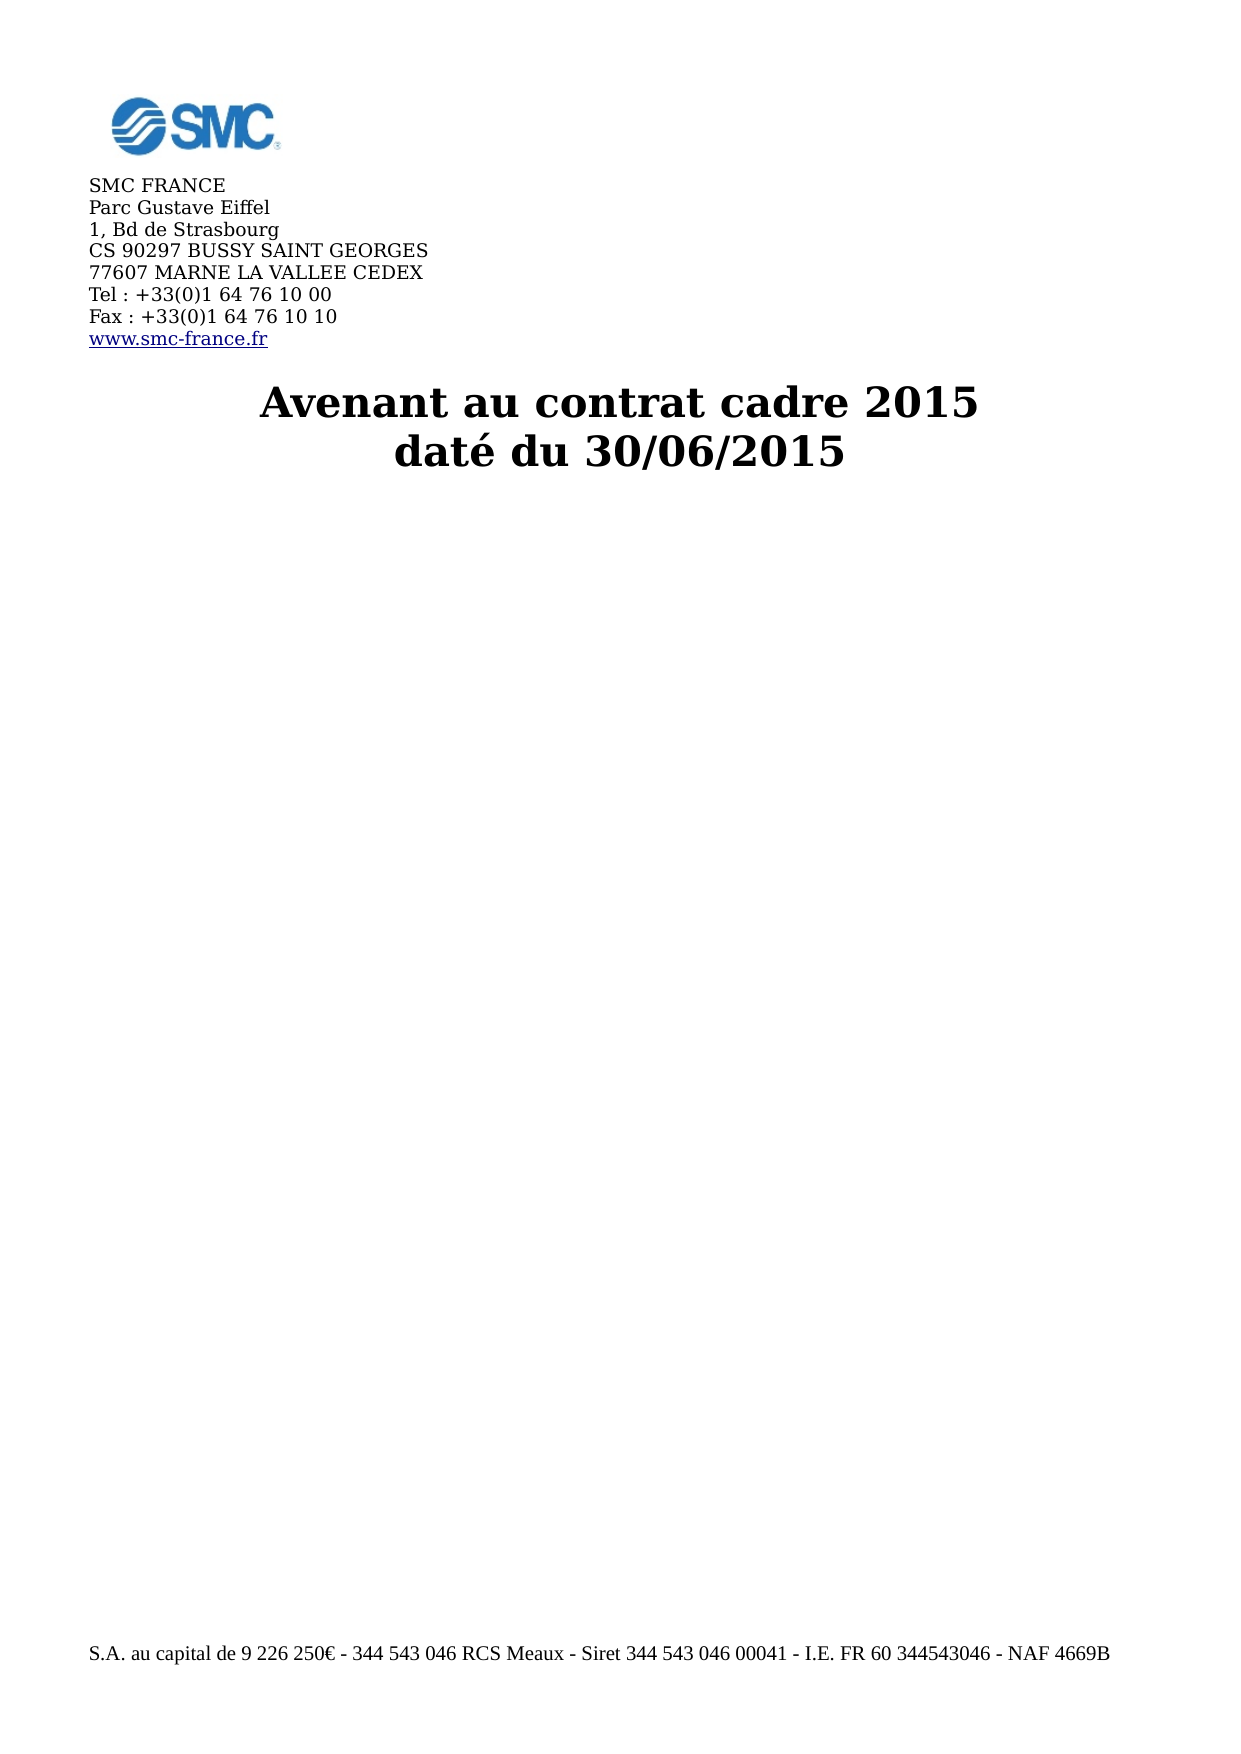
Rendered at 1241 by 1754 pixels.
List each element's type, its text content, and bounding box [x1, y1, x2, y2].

text 77607 MARNE LA VALLEE CEDEX [88, 262, 1152, 284]
picture [109, 94, 283, 158]
text www.smc-france.fr [88, 328, 1152, 350]
text CS 90297 BUSSY SAINT GEORGES [88, 240, 1152, 262]
text daté du 30/06/2015 [88, 427, 1152, 476]
text Fax : +33(0)1 64 76 10 10 [88, 306, 1152, 328]
text SMC FRANCE [88, 175, 1152, 197]
text Avenant au contrat cadre 2015 [88, 378, 1152, 427]
text 1, Bd de Strasbourg [88, 218, 1152, 240]
text Tel : +33(0)1 64 76 10 00 [88, 284, 1152, 306]
text Parc Gustave Eiffel [88, 197, 1152, 218]
